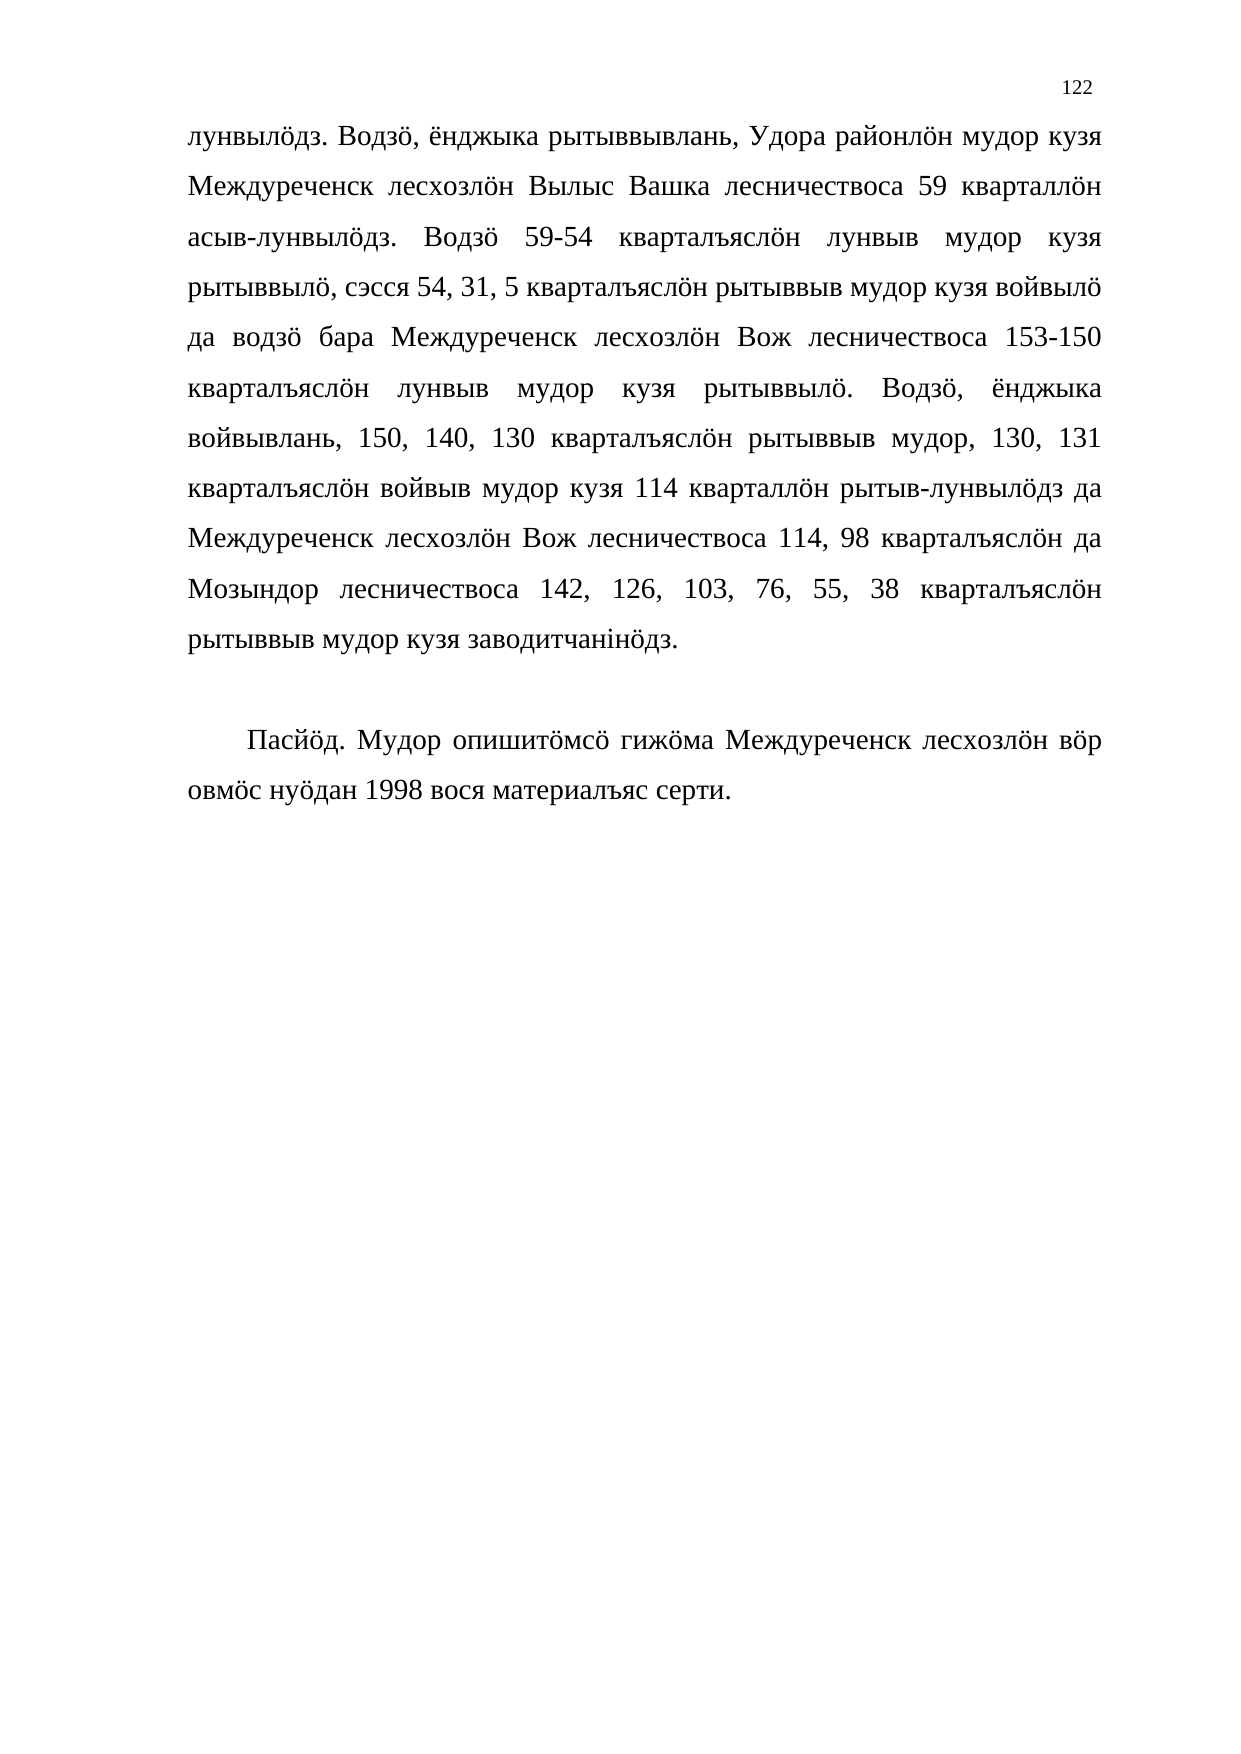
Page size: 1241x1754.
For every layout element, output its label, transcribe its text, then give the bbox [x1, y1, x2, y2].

text лунвылöдз. Водзö, ёнджыка рытыввывлань, Удора районлöн мудор кузя Междуреченск лесхозлöн Вылыс Вашка лесничествоса 59 кварталлöн асыв-лунвылöдз. Водзö 59-54 кварталъяслöн лунвыв мудор кузя рытыввылö, сэсся 54, 31, 5 кварталъяслöн рытыввыв мудор кузя войвылö да водзö бара Междуреченск лесхозлöн Вож лесничествоса 153-150 кварталъяслöн лунвыв мудор кузя рытыввылö. Водзö, ёнджыка войвывлань, 150, 140, 130 кварталъяслöн рытыввыв мудор, 130, 131 кварталъяслöн войвыв мудор кузя 114 кварталлöн рытыв-лунвылöдз да Междуреченск лесхозлöн Вож лесничествоса 114, 98 кварталъяслöн да Мозындор лесничествоса 142, 126, 103, 76, 55, 38 кварталъяслöн рытыввыв мудор кузя заводитчанiнöдз. [187, 118, 1103, 655]
text Пасйöд. Мудор опишитöмсö гижöма Междуреченск лесхозлöн вöр овмöс нуöдан 1998 вося материалъяс серти. [187, 722, 1103, 806]
